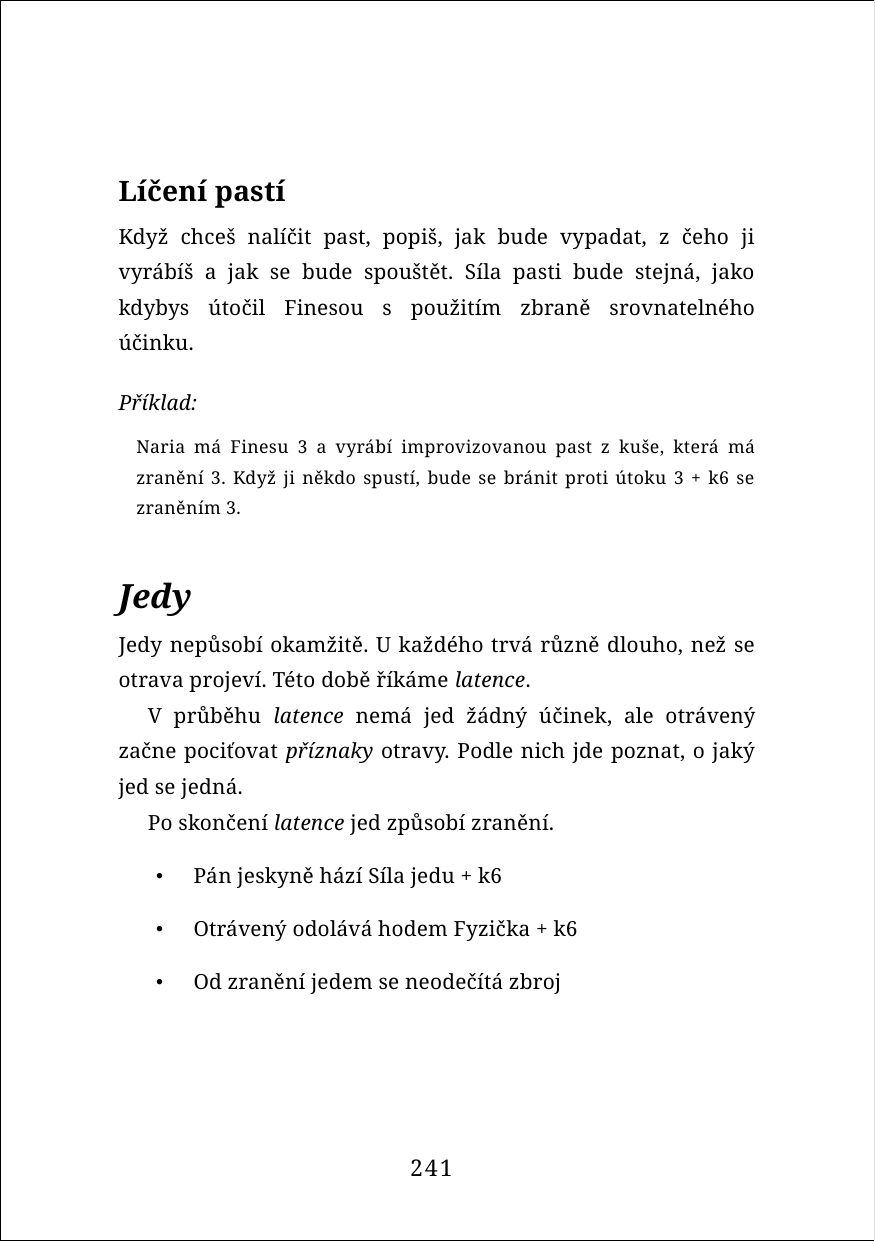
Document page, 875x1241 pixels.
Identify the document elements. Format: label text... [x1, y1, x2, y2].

list Pán jeskyně hází Síla jedu + k6 [156, 861, 756, 889]
list Od zranění jedem se neodečítá zbroj [156, 967, 756, 996]
subtitle Jedy [118, 573, 756, 618]
list Otrávený odolává hodem Fyzička + k6 [156, 914, 756, 942]
text Příklad: [118, 388, 756, 416]
text Naria má Finesu 3 a vyrábí improvizovanou past z kuše, která má zranění 3. Když ji někdo spustí, bude se bránit proti útoku 3 + k6 se zraněním 3. [136, 435, 756, 519]
text Když chceš nalíčit past, popiš, jak bude vypadat, z čeho ji vyrábíš a jak se bude spouštět. Síla pasti bude stejná, jako kdybys útočil Finesou s použitím zbraně srovnatelného účinku. [118, 222, 756, 357]
subtitle Líčení pastí [118, 172, 756, 210]
text Jedy nepůsobí okamžitě. U každého trvá různě dlouho, než se otrava projeví. Této době říkáme latence. V průběhu latence nemá jed žádný účinek, ale otrávený začne pociťovat příznaky otravy. Podle nich jde poznat, o jaký jed se jedná. Po skončení latence jed způsobí zranění. [118, 630, 756, 836]
